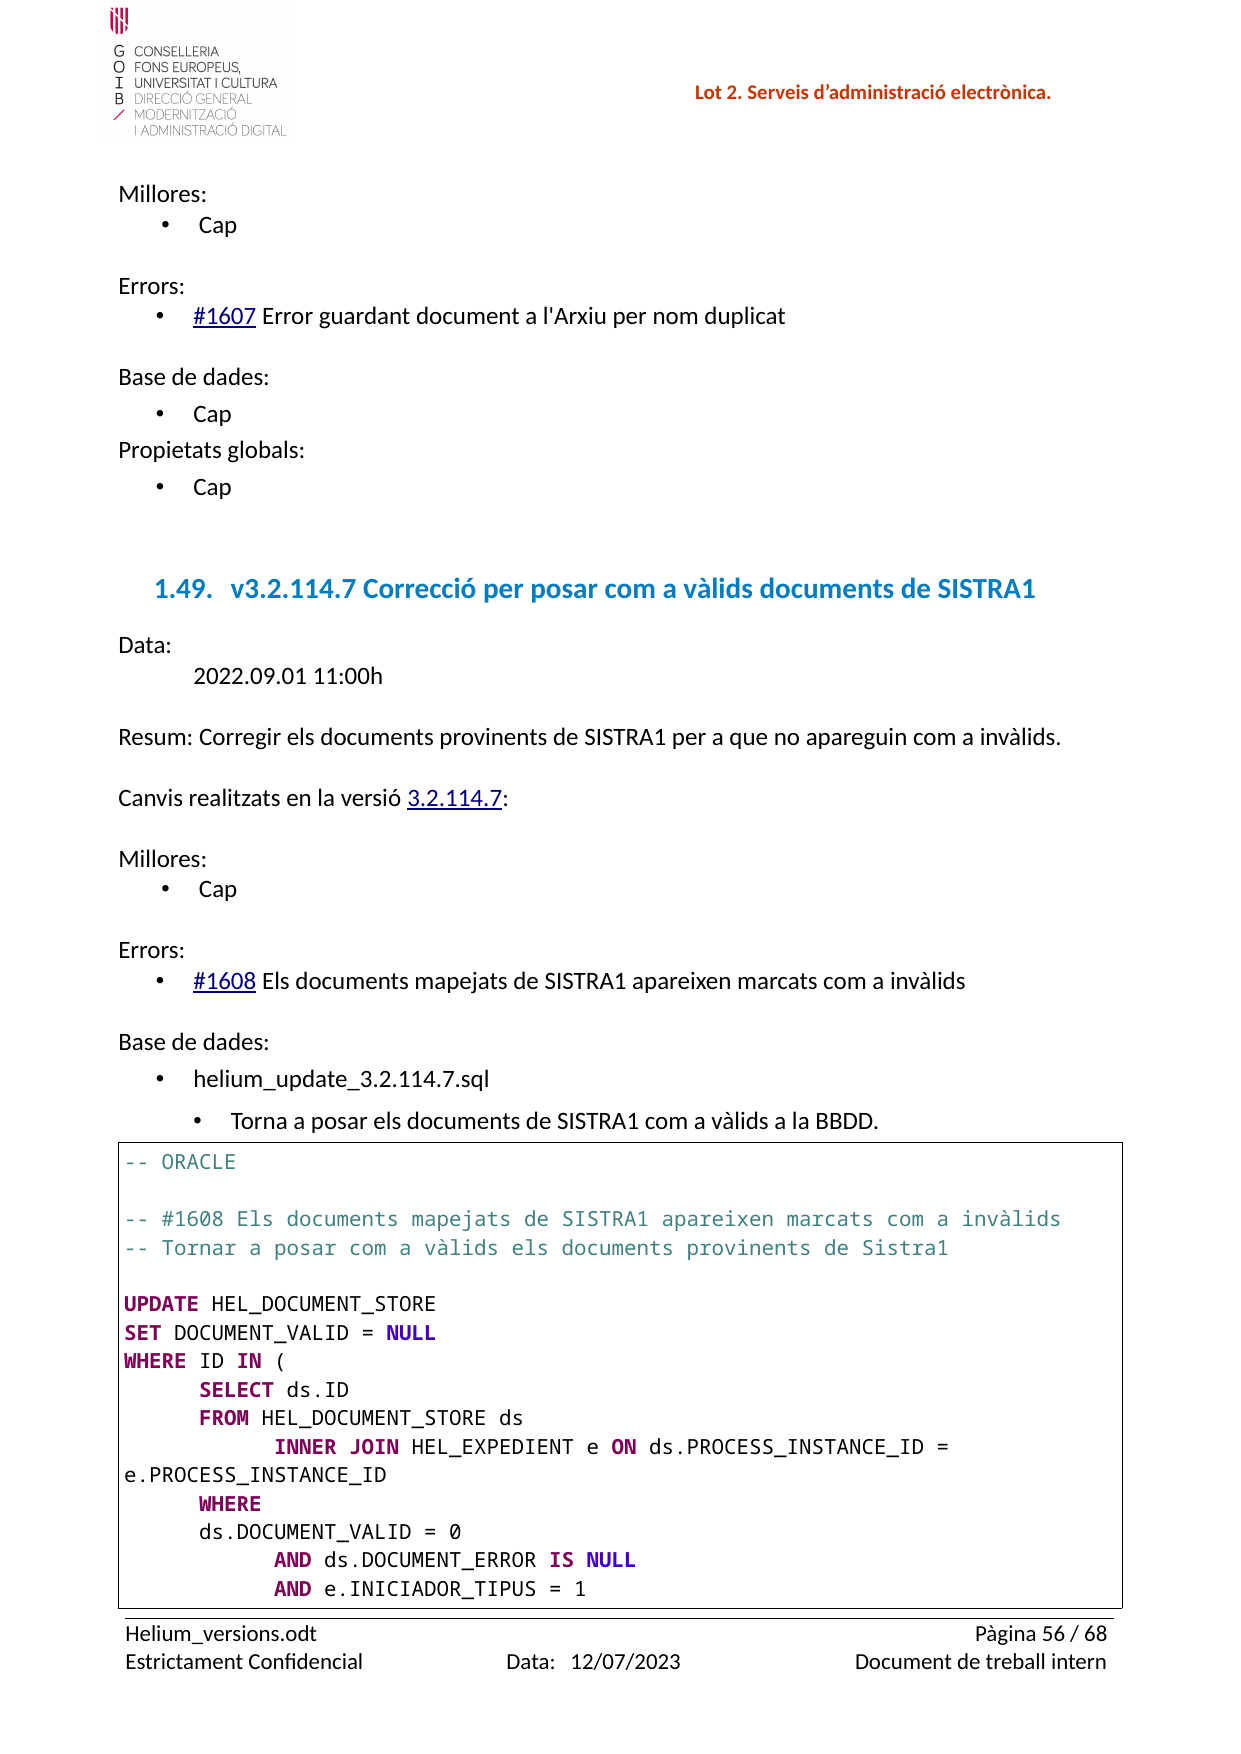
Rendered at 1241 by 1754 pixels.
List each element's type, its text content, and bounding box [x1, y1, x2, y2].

text Canvis realitzats en la versió 3.2.114.7: [118, 782, 1122, 813]
text Millores: [118, 178, 1122, 209]
text 2022.09.01 11:00h [118, 660, 1122, 691]
text Errors: [118, 270, 1122, 300]
text Errors: [118, 935, 1122, 965]
text Resum: Corregir els documents provinents de SISTRA1 per a que no apareguin com a invàlids. [118, 721, 1122, 752]
subtitle v3.2.114.7 Correcció per posar com a vàlids documents de SISTRA1 [153, 570, 1122, 606]
list Torna a posar els documents de SISTRA1 com a vàlids a la BBDD. [193, 1105, 1122, 1136]
text Base de dades: [118, 361, 1122, 392]
picture [100, 0, 297, 144]
text Data: [118, 629, 1122, 660]
list Cap [161, 209, 1122, 239]
list Cap [156, 398, 1122, 428]
list Cap [161, 874, 1122, 904]
table_header -- ORACLE -- #1608 Els documents mapejats de SISTRA1 apareixen marcats com a invàlids -- Tornar a posar com a vàlids els documents provinents de Sistra1 UPDATE HEL_DOCUMENT_STORE SET DOCUMENT_VALID = NULL WHERE ID IN ( SELECT ds.ID FROM HEL_DOCUMENT_STORE ds INNER JOIN HEL_EXPEDIENT e ON ds.PROCESS_INSTANCE_ID = e.PROCESS_INSTANCE_ID WHERE ds.DOCUMENT_VALID = 0 AND ds.DOCUMENT_ERROR IS NULL AND e.INICIADOR_TIPUS = 1 [119, 1143, 1122, 1608]
list helium_update_3.2.114.7.sql [156, 1063, 1122, 1093]
text Millores: [118, 843, 1122, 874]
text Base de dades: [118, 1026, 1122, 1057]
list #1608 Els documents mapejats de SISTRA1 apareixen marcats com a invàlids [156, 965, 1122, 996]
text Propietats globals: [118, 434, 1122, 465]
list #1607 Error guardant document a l'Arxiu per nom duplicat [156, 300, 1122, 331]
list Cap [156, 471, 1122, 501]
